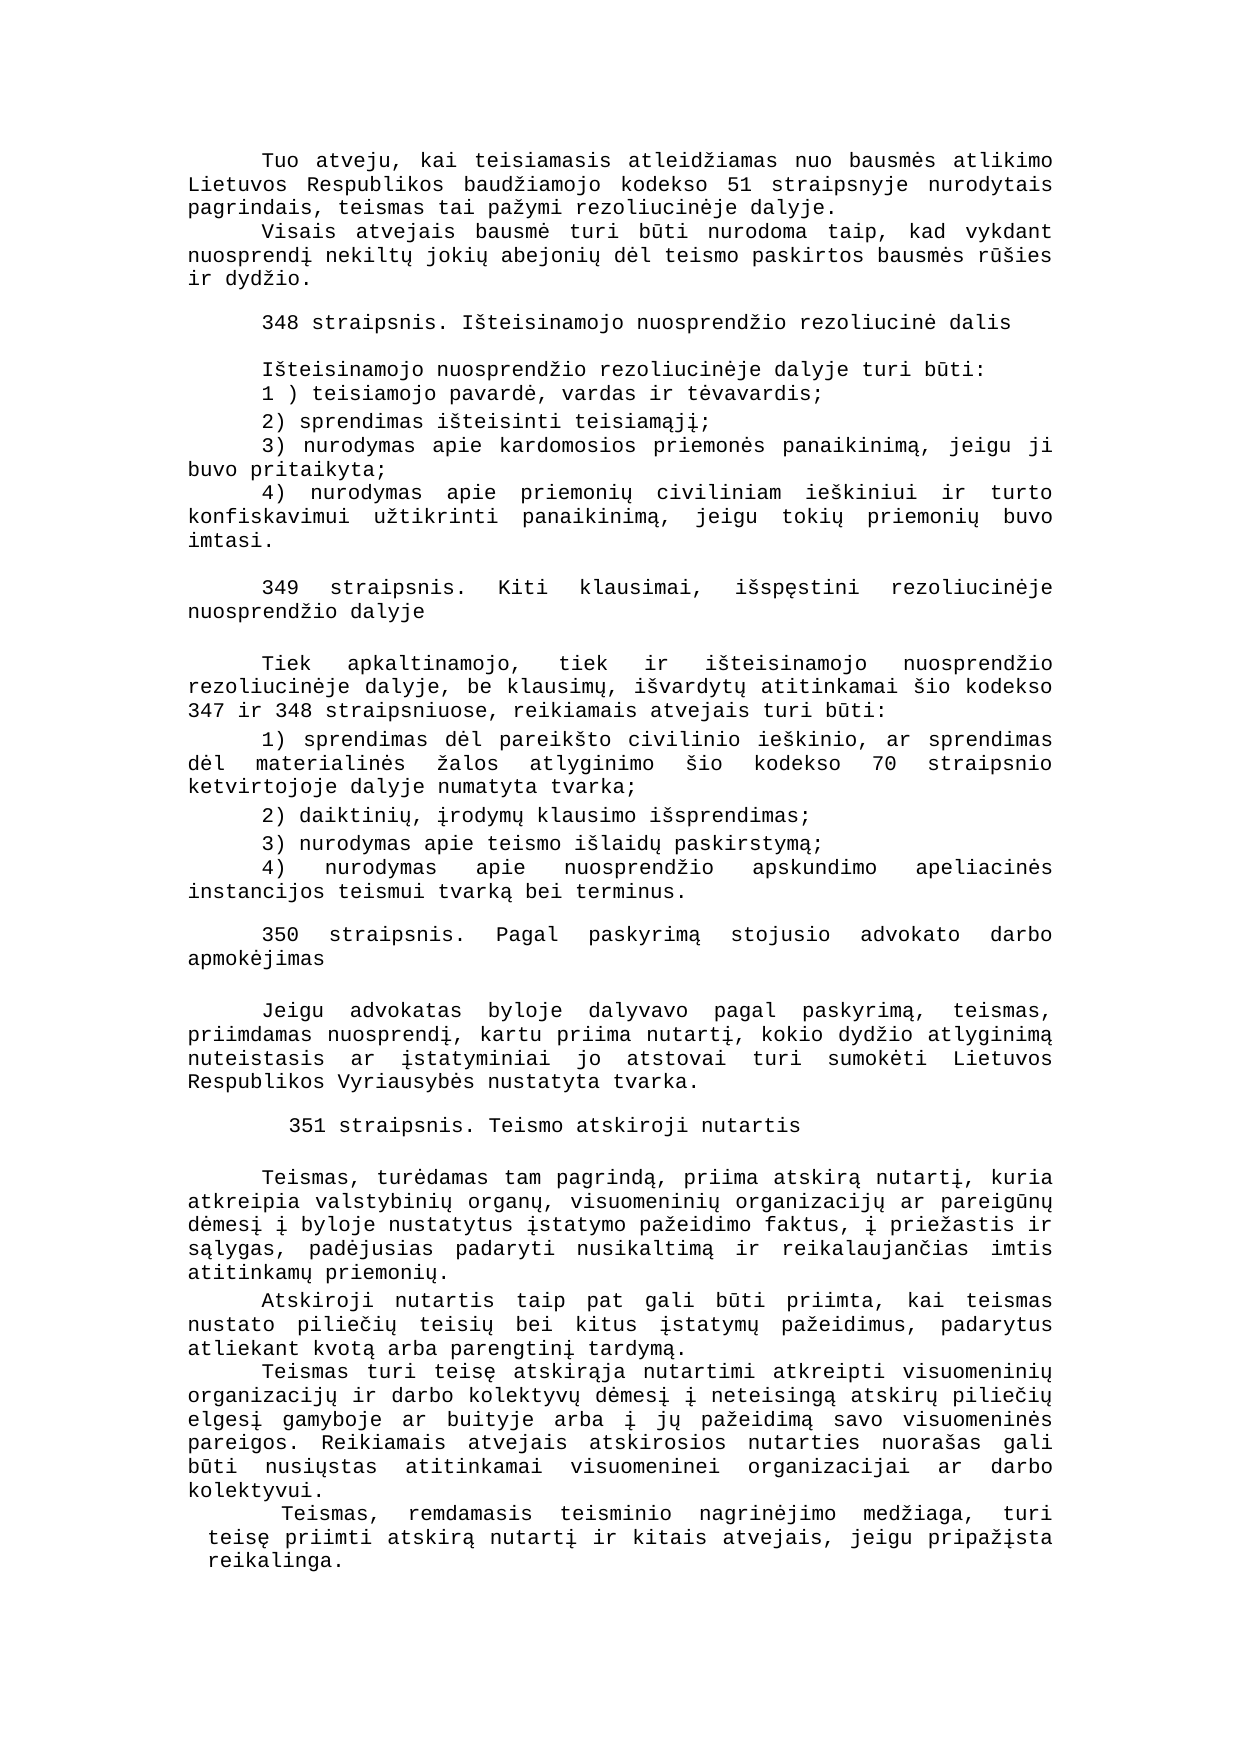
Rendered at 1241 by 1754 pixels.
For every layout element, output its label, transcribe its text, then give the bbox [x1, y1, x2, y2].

text 1 ) teisiamojo pavardė, vardas ir tėvavardis; [187, 383, 1053, 406]
text Tuo atveju, kai teisiamasis atleidžiamas nuo bausmės atlikimo Lietuvos Respublikos baudžiamojo kodekso 51 straipsnyje nurodytais pagrindais, teismas tai pažymi rezoliucinėje dalyje. [187, 150, 1053, 221]
text 2) sprendimas išteisinti teisiamąjį; [187, 411, 1053, 435]
text 4) nurodymas apie nuosprendžio apskundimo apeliacinės instancijos teismui tvarką bei terminus. [187, 857, 1053, 904]
text 350 straipsnis. Pagal paskyrimą stojusio advokato darbo apmokėjimas [187, 924, 1053, 972]
text Tiek apkaltinamojo, tiek ir išteisinamojo nuosprendžio rezoliucinėje dalyje, be klausimų, išvardytų atitinkamai šio kodekso 347 ir 348 straipsniuose, reikiamais atvejais turi būti: [187, 653, 1053, 724]
text Išteisinamojo nuosprendžio rezoliucinėje dalyje turi būti: [187, 359, 1053, 383]
text 4) nurodymas apie priemonių civiliniam ieškiniui ir turto konfiskavimui užtikrinti panaikinimą, jeigu tokių priemonių buvo imtasi. [187, 482, 1053, 553]
text 2) daiktinių, įrodymų klausimo išsprendimas; [187, 805, 1053, 828]
text 3) nurodymas apie teismo išlaidų paskirstymą; [187, 833, 1053, 857]
text Teismas, remdamasis teisminio nagrinėjimo medžiaga, turi teisę priimti atskirą nutartį ir kitais atvejais, jeigu pripažįsta reikalinga. [207, 1503, 1053, 1574]
text 349 straipsnis. Kiti klausimai, išspęstini rezoliucinėje nuosprendžio dalyje [187, 577, 1053, 624]
text Teismas turi teisę atskirąja nutartimi atkreipti visuomeninių organizacijų ir darbo kolektyvų dėmesį į neteisingą atskirų piliečių elgesį gamyboje ar buityje arba į jų pažeidimą savo visuomeninės pareigos. Reikiamais atvejais atskirosios nutarties nuorašas gali būti nusiųstas atitinkamai visuomeninei organizacijai ar darbo kolektyvui. [187, 1361, 1053, 1503]
text Jeigu advokatas byloje dalyvavo pagal paskyrimą, teismas, priimdamas nuosprendį, kartu priima nutartį, kokio dydžio atlyginimą nuteistasis ar įstatyminiai jo atstovai turi sumokėti Lietuvos Respublikos Vyriausybės nustatyta tvarka. [187, 1000, 1053, 1095]
text 1) sprendimas dėl pareikšto civilinio ieškinio, ar sprendimas dėl materialinės žalos atlyginimo šio kodekso 70 straipsnio ketvirtojoje dalyje numatyta tvarka; [187, 729, 1053, 800]
text 351 straipsnis. Teismo atskiroji nutartis [214, 1115, 1053, 1138]
text 3) nurodymas apie kardomosios priemonės panaikinimą, jeigu ji buvo pritaikyta; [187, 435, 1053, 482]
text Teismas, turėdamas tam pagrindą, priima atskirą nutartį, kuria atkreipia valstybinių organų, visuomeninių organizacijų ar pareigūnų dėmesį į byloje nustatytus įstatymo pažeidimo faktus, į priežastis ir sąlygas, padėjusias padaryti nusikaltimą ir reikalaujančias imtis atitinkamų priemonių. [187, 1167, 1053, 1285]
text 348 straipsnis. Išteisinamojo nuosprendžio rezoliucinė dalis [187, 312, 1053, 336]
text Visais atvejais bausmė turi būti nurodoma taip, kad vykdant nuosprendį nekiltų jokių abejonių dėl teismo paskirtos bausmės rūšies ir dydžio. [187, 221, 1053, 292]
text Atskiroji nutartis taip pat gali būti priimta, kai teismas nustato piliečių teisių bei kitus įstatymų pažeidimus, padarytus atliekant kvotą arba parengtinį tardymą. [187, 1290, 1053, 1361]
